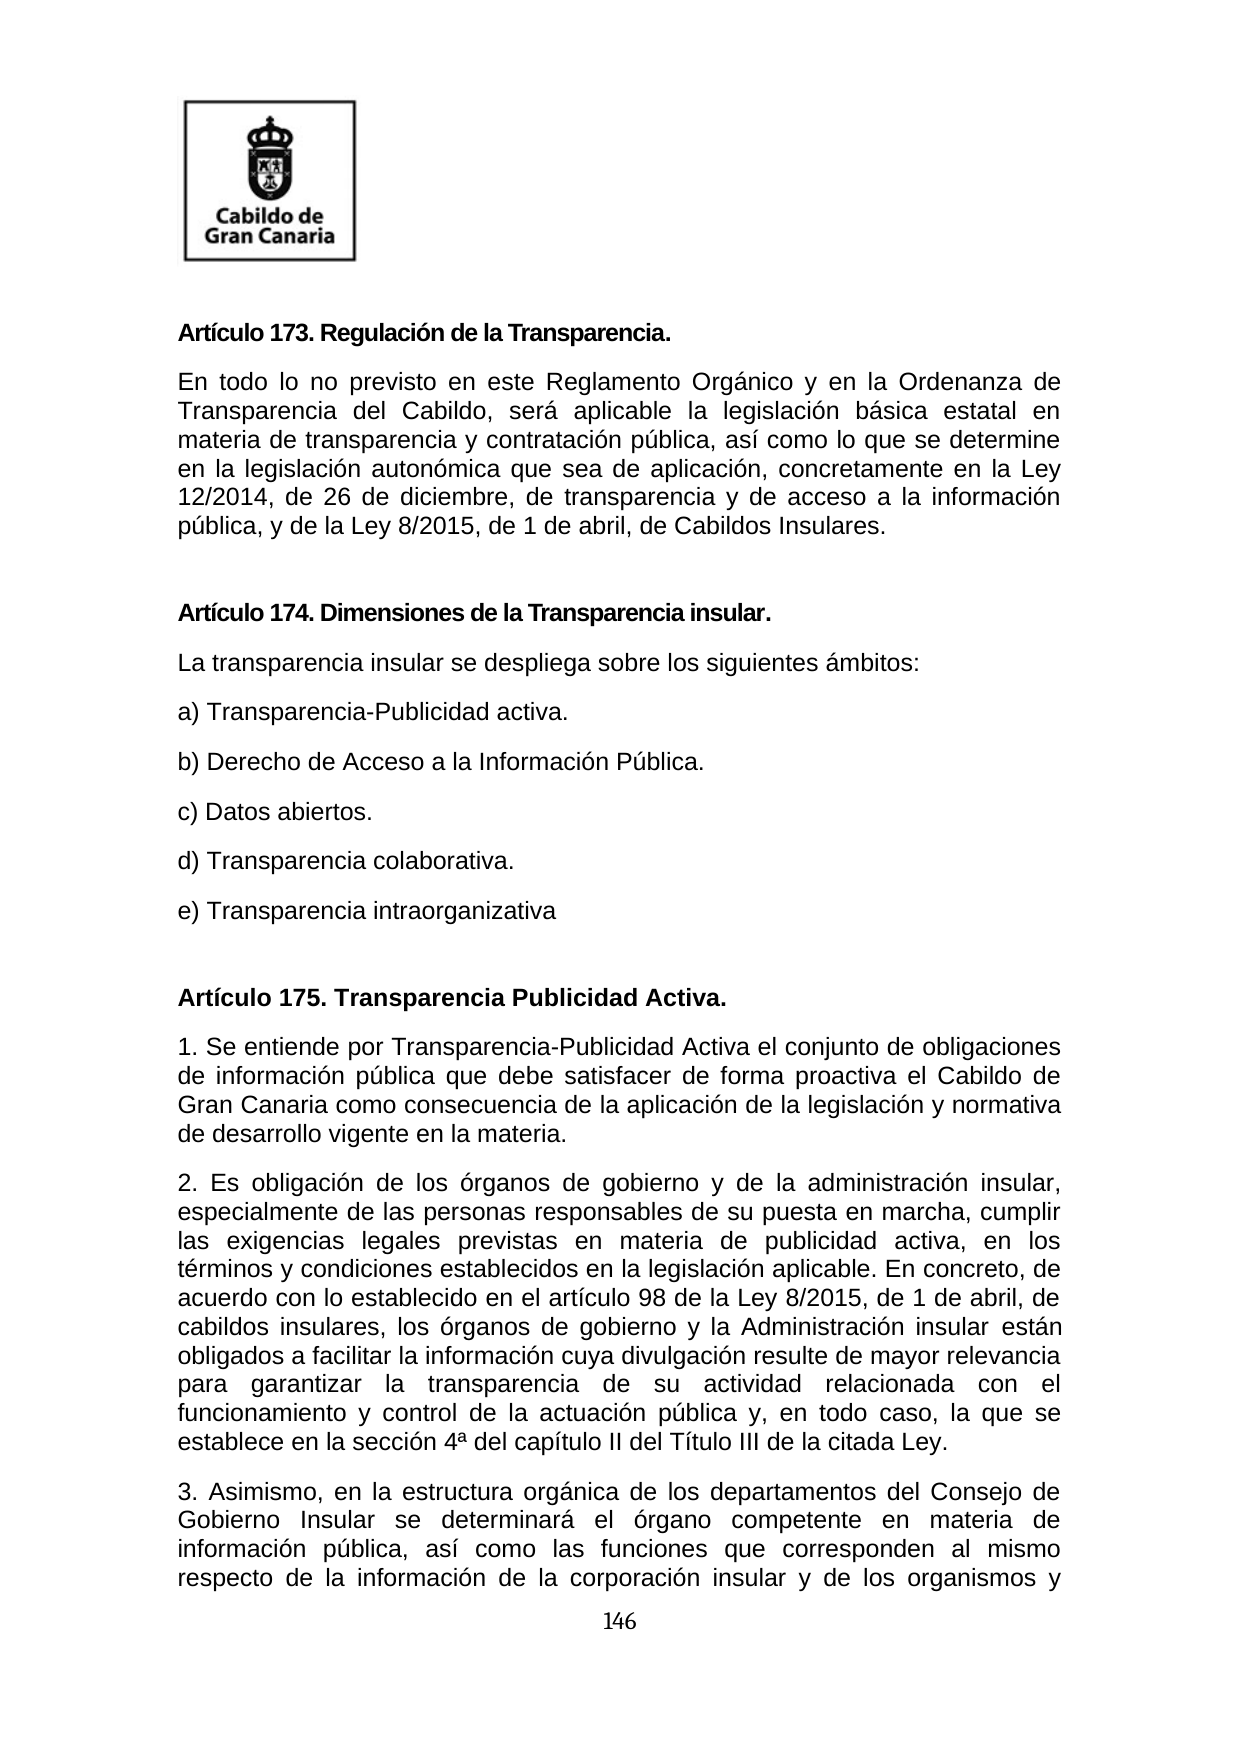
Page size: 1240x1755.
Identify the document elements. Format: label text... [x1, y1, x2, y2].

text e) Transparencia intraorganizativa [177, 896, 1062, 924]
text d) Transparencia colaborativa. [177, 846, 1062, 875]
text En todo lo no previsto en este Reglamento Orgánico y en la Ordenanza de Transparencia del Cabildo, será aplicable la legislación básica estatal en materia de transparencia y contratación pública, así como lo que se determine en la legislación autonómica que sea de aplicación, concretamente en la Ley 12/2014, de 26 de diciembre, de transparencia y de acceso a la información pública, y de la Ley 8/2015, de 1 de abril, de Cabildos Insulares. [177, 367, 1062, 540]
text c) Datos abiertos. [177, 796, 1062, 825]
text Artículo 174. Dimensiones de la Transparencia insular. [177, 598, 1062, 627]
text a) Transparencia-Publicidad activa. [177, 697, 1062, 726]
text Artículo 173. Regulación de la Transparencia. [177, 318, 1062, 346]
text La transparencia insular se despliega sobre los siguientes ámbitos: [177, 648, 1062, 676]
text Artículo 175. Transparencia Publicidad Activa. [177, 983, 1062, 1011]
text 1. Se entiende por Transparencia-Publicidad Activa el conjunto de obligaciones de información pública que debe satisfacer de forma proactiva el Cabildo de Gran Canaria como consecuencia de la aplicación de la legislación y normativa de desarrollo vigente en la materia. [177, 1032, 1062, 1147]
text 2. Es obligación de los órganos de gobierno y de la administración insular, especialmente de las personas responsables de su puesta en marcha, cumplir las exigencias legales previstas en materia de publicidad activa, en los términos y condiciones establecidos en la legislación aplicable. En concreto, de acuerdo con lo establecido en el artículo 98 de la Ley 8/2015, de 1 de abril, de cabildos insulares, los órganos de gobierno y la Administración insular están obligados a facilitar la información cuya divulgación resulte de mayor relevancia para garantizar la transparencia de su actividad relacionada con el funcionamiento y control de la actuación pública y, en todo caso, la que se establece en la sección 4ª del capítulo II del Título III de la citada Ley. [177, 1168, 1062, 1456]
text b) Derecho de Acceso a la Información Pública. [177, 747, 1062, 776]
text 3. Asimismo, en la estructura orgánica de los departamentos del Consejo de Gobierno Insular se determinará el órgano competente en materia de información pública, así como las funciones que corresponden al mismo respecto de la información de la corporación insular y de los organismos y [177, 1476, 1062, 1591]
